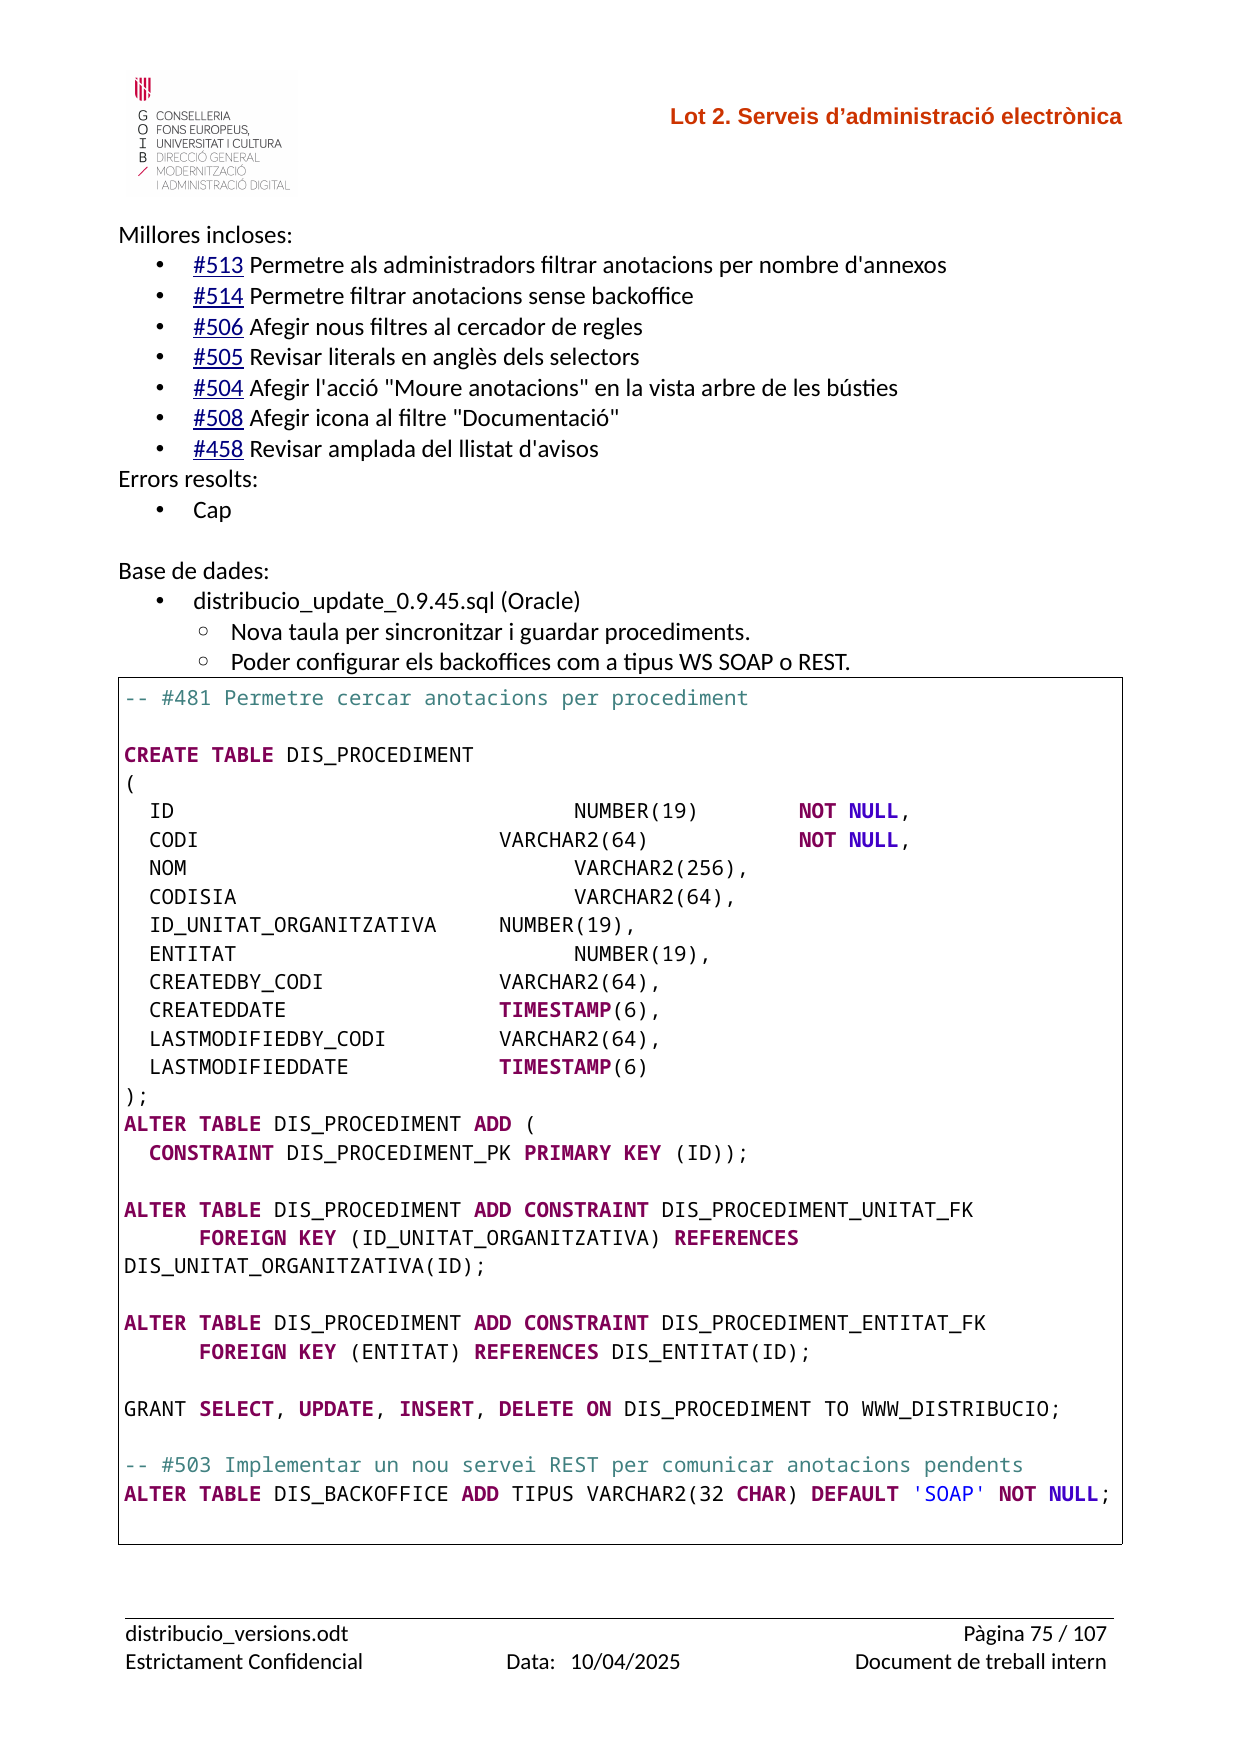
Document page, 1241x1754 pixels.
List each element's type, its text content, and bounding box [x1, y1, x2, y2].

list #505 Revisar literals en anglès dels selectors [156, 341, 1122, 372]
list #513 Permetre als administradors filtrar anotacions per nombre d'annexos [156, 250, 1122, 280]
list #514 Permetre filtrar anotacions sense backoffice [156, 280, 1122, 311]
text Errors resolts: [118, 463, 1122, 494]
list Poder configurar els backoffices com a tipus WS SOAP o REST. [193, 646, 1122, 677]
picture [126, 70, 299, 197]
text Base de dades: [118, 555, 1122, 585]
table_header -- #481 Permetre cercar anotacions per procediment CREATE TABLE DIS_PROCEDIMENT ( ID NUMBER(19) NOT NULL, CODI VARCHAR2(64) NOT NULL, NOM VARCHAR2(256), CODISIA VARCHAR2(64), ID_UNITAT_ORGANITZATIVA NUMBER(19), ENTITAT NUMBER(19), CREATEDBY_CODI VARCHAR2(64), CREATEDDATE TIMESTAMP(6), LASTMODIFIEDBY_CODI VARCHAR2(64), LASTMODIFIEDDATE TIMESTAMP(6) ); ALTER TABLE DIS_PROCEDIMENT ADD ( CONSTRAINT DIS_PROCEDIMENT_PK PRIMARY KEY (ID)); ALTER TABLE DIS_PROCEDIMENT ADD CONSTRAINT DIS_PROCEDIMENT_UNITAT_FK FOREIGN KEY (ID_UNITAT_ORGANITZATIVA) REFERENCES DIS_UNITAT_ORGANITZATIVA(ID); ALTER TABLE DIS_PROCEDIMENT ADD CONSTRAINT DIS_PROCEDIMENT_ENTITAT_FK FOREIGN KEY (ENTITAT) REFERENCES DIS_ENTITAT(ID); GRANT SELECT, UPDATE, INSERT, DELETE ON DIS_PROCEDIMENT TO WWW_DISTRIBUCIO; -- #503 Implementar un nou servei REST per comunicar anotacions pendents ALTER TABLE DIS_BACKOFFICE ADD TIPUS VARCHAR2(32 CHAR) DEFAULT 'SOAP' NOT NULL; [119, 678, 1122, 1544]
list Nova taula per sincronitzar i guardar procediments. [193, 616, 1122, 646]
list #508 Afegir icona al filtre "Documentació" [156, 402, 1122, 433]
list distribucio_update_0.9.45.sql (Oracle) [156, 585, 1122, 616]
text Millores incloses: [118, 219, 1122, 250]
list #504 Afegir l'acció "Moure anotacions" en la vista arbre de les bústies [156, 372, 1122, 402]
list Cap [156, 494, 1122, 524]
list #506 Afegir nous filtres al cercador de regles [156, 311, 1122, 341]
list #458 Revisar amplada del llistat d'avisos [156, 433, 1122, 463]
